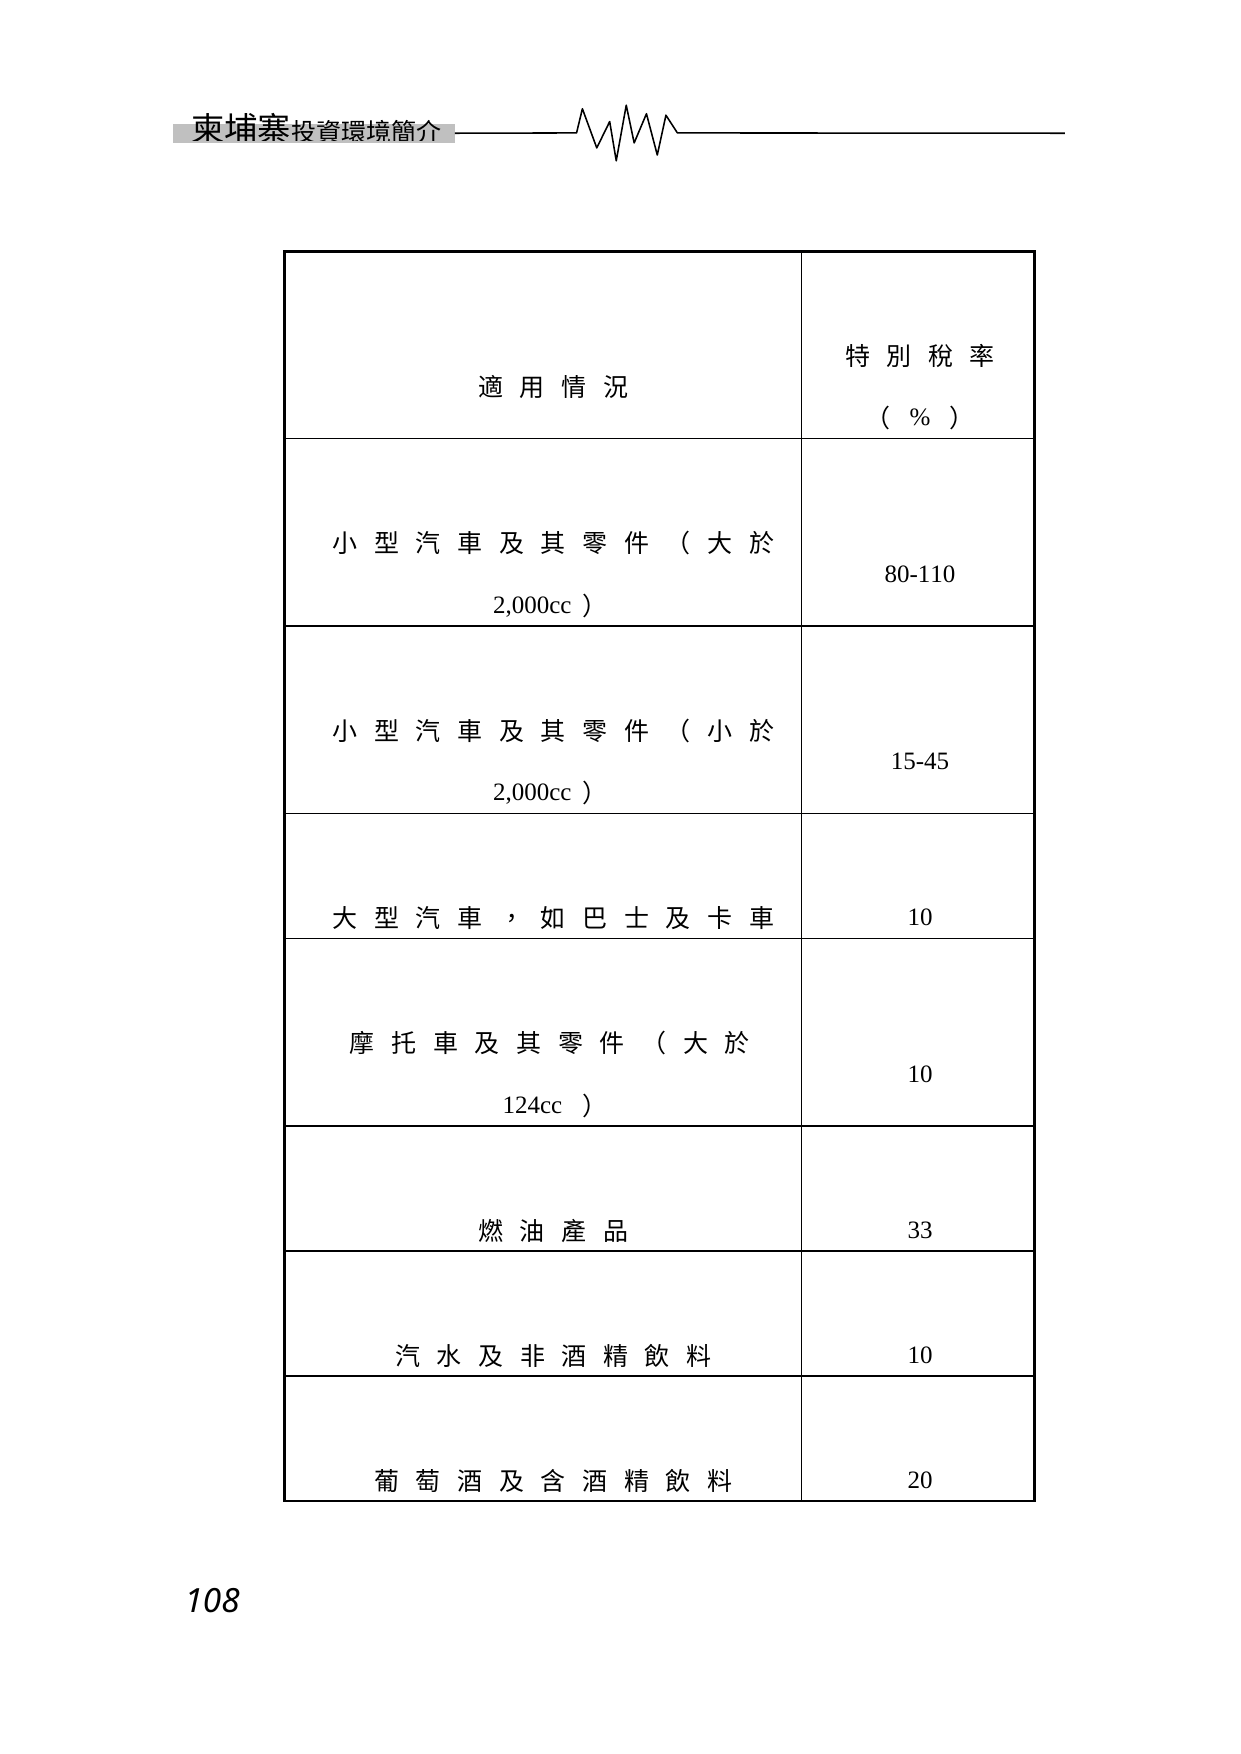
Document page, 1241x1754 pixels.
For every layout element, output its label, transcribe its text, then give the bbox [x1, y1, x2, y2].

table_cell 小型汽車及其零件（大於2,000cc） [286, 439, 801, 625]
table_cell 葡萄酒及含酒精飲料 [286, 1377, 801, 1500]
table_cell 摩托車及其零件（大於124cc） [286, 939, 801, 1125]
table_cell 燃油產品 [286, 1127, 801, 1250]
table_cell 15-45 [802, 627, 1033, 813]
table_cell 10 [802, 1252, 1033, 1375]
table_header 適用情況 [286, 253, 801, 438]
table_cell 10 [802, 814, 1033, 938]
table_cell 33 [802, 1127, 1033, 1250]
table_cell 10 [802, 939, 1033, 1125]
table_cell 大型汽車，如巴士及卡車 [286, 814, 801, 938]
table_header 特別稅率（%） [802, 253, 1033, 438]
table_cell 80-110 [802, 439, 1033, 625]
table_cell 汽水及非酒精飲料 [286, 1252, 801, 1375]
table_cell 20 [802, 1377, 1033, 1500]
table_cell 小型汽車及其零件（小於2,000cc） [286, 627, 801, 813]
